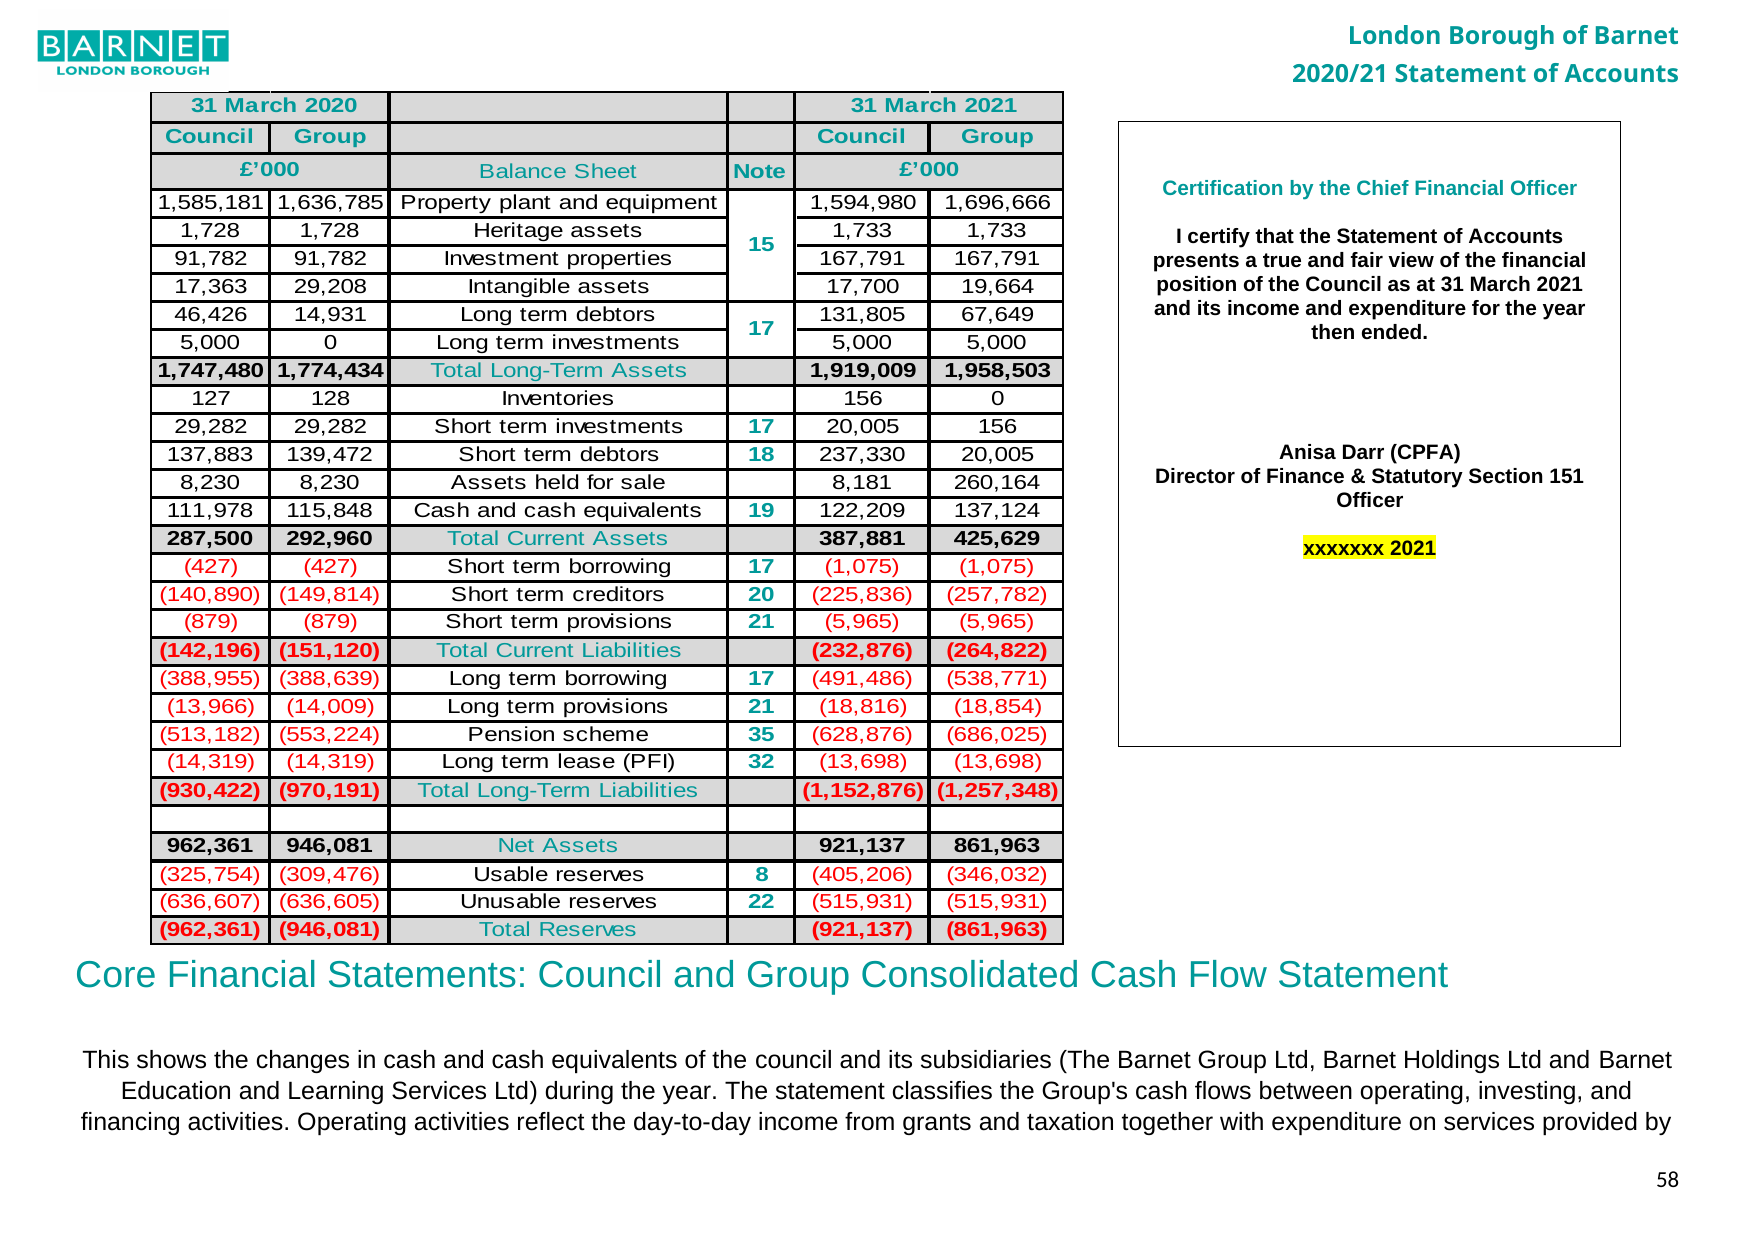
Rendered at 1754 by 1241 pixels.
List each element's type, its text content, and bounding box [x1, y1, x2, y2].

text This shows the changes in cash and cash equivalents of the council and its subsidiaries (The Barnet Group Ltd, Barnet Holdings Ltd and Barnet Education and Learning Services Ltd) during the year. The statement classifies the Group's cash flows between operating, investing, and financing activities. Operating activities reflect the day-to-day income from grants and taxation together with expenditure on services provided by [75, 1045, 1679, 1135]
table_header Certification by the Chief Financial Officer I certify that the Statement of Accounts presents a true and fair view of the financial position of the Council as at 31 March 2021 and its income and expenditure for the year then ended. Anisa Darr (CPFA) Director of Finance & Statutory Section 151 Officer xxxxxxx 2021 [1134, 176, 1605, 727]
table_cell [1134, 727, 1605, 746]
subtitle Core Financial Statements: Council and Group Consolidated Cash Flow Statement [75, 953, 1679, 996]
